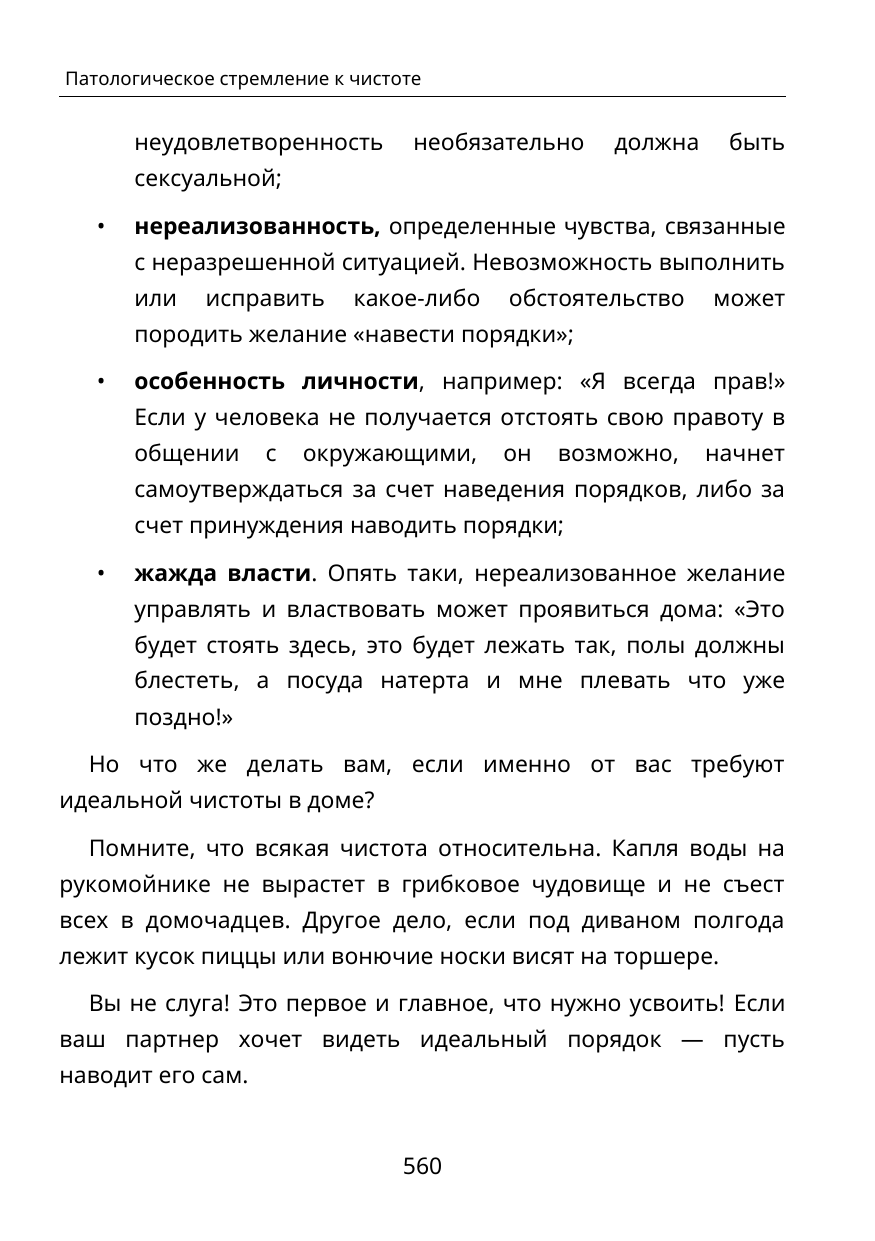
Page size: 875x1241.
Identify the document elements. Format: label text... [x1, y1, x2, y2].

text Помните, что всякая чистота относительна. Капля воды на рукомойнике не вырастет в грибковое чудовище и не съест всех в домочадцев. Другое дело, если под диваном полгода лежит кусок пиццы или вонючие носки висят на торшере. [59, 832, 786, 971]
list нереализованность, определенные чувства, связанные с неразрешенной ситуацией. Невозможность выполнить или исправить какое-либо обстоятельство может породить желание «навести порядки»; [97, 210, 786, 349]
text Вы не слуга! Это первое и главное, что нужно усвоить! Если ваш партнер хочет видеть идеальный порядок — пусть наводит его сам. [59, 987, 786, 1090]
text Но что же делать вам, если именно от вас требуют идеальной чистоты в доме? [59, 748, 786, 815]
list неудовлетворенность необязательно должна быть сексуальной; [97, 126, 786, 193]
list особенность личности, например: «Я всегда прав!» Если у человека не получается отстоять свою правоту в общении с окружающими, он возможно, начнет самоутверждаться за счет наведения порядков, либо за счет принуждения наводить порядки; [97, 365, 786, 540]
list жажда власти. Опять таки, нереализованное желание управлять и властвовать может проявиться дома: «Это будет стоять здесь, это будет лежать так, полы должны блестеть, а посуда натерта и мне плевать что уже поздно!» [97, 557, 786, 732]
